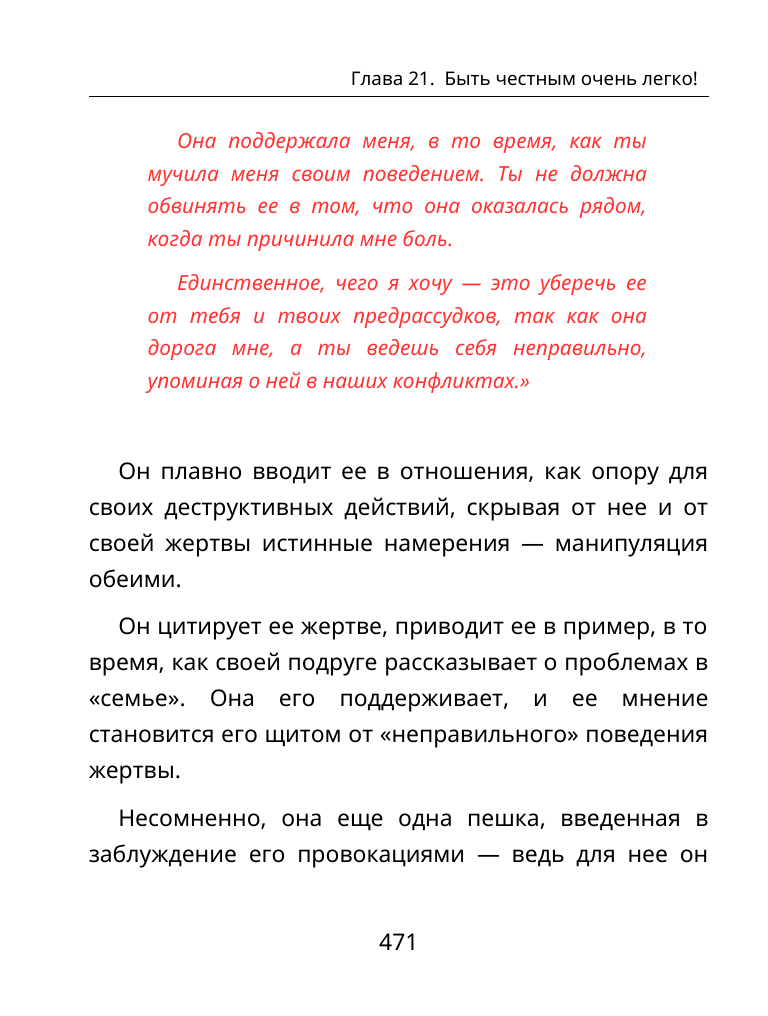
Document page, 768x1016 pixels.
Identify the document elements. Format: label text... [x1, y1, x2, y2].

text Несомненно, она еще одна пешка, введенная в заблуждение его провокациями — ведь для нее он [88, 802, 709, 869]
text Единственное, чего я хочу — это уберечь ее от тебя и твоих предрассудков, так как она дорога мне, а ты ведешь себя неправильно, упоминая о ней в наших конфликтах.» [147, 268, 650, 394]
text Он цитирует ее жертве, приводит ее в пример, в то время, как своей подруге рассказывает о проблемах в «семье». Она его поддерживает, и ее мнение становится его щитом от «неправильного» поведения жертвы. [88, 610, 709, 785]
text Он плавно вводит ее в отношения, как опору для своих деструктивных действий, скрывая от нее и от своей жертвы истинные намерения — манипуляция обеими. [88, 455, 709, 594]
text Она поддержала меня, в то время, как ты мучила меня своим поведением. Ты не должна обвинять ее в том, что она оказалась рядом, когда ты причинила мне боль. [147, 126, 650, 252]
